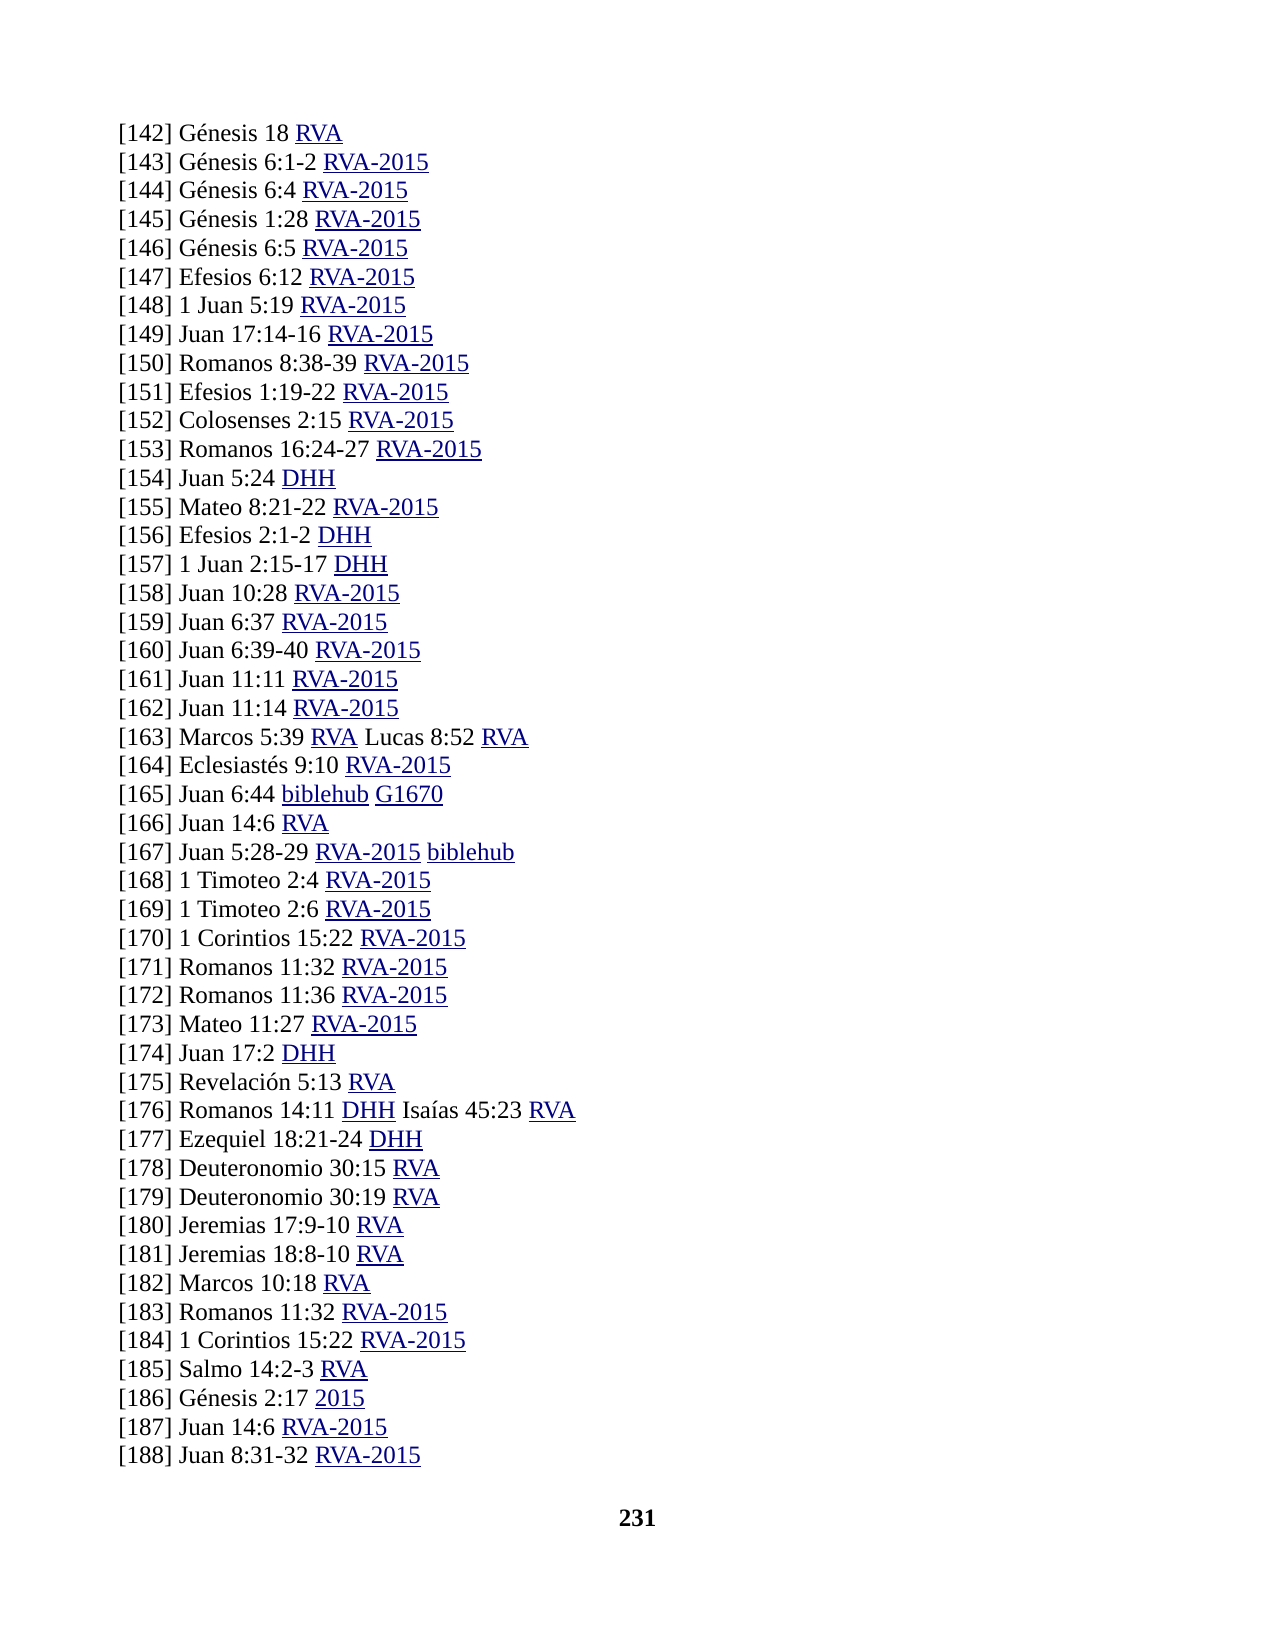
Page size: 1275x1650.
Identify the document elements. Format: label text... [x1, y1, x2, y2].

text Marcos 5:39 RVA Lucas 8:52 RVA [118, 722, 1157, 751]
text Ezequiel 18:21-24 DHH [118, 1124, 1157, 1153]
text Génesis 18 RVA [118, 118, 1157, 147]
text 1 Juan 5:19 RVA-2015 [118, 291, 1157, 319]
text Marcos 10:18 RVA [118, 1268, 1157, 1297]
text Mateo 8:21-22 RVA-2015 [118, 492, 1157, 521]
text Génesis 1:28 RVA-2015 [118, 204, 1157, 233]
text Jeremias 17:9-10 RVA [118, 1211, 1157, 1239]
text Juan 6:44 biblehub G1670 [118, 779, 1157, 808]
text 1 Timoteo 2:6 RVA-2015 [118, 894, 1157, 923]
text Juan 14:6 RVA [118, 808, 1157, 837]
text Juan 6:39-40 RVA-2015 [118, 636, 1157, 664]
text Génesis 6:1-2 RVA-2015 [118, 147, 1157, 176]
text Eclesiastés 9:10 RVA-2015 [118, 751, 1157, 779]
text Génesis 6:5 RVA-2015 [118, 233, 1157, 262]
text Juan 17:14-16 RVA-2015 [118, 319, 1157, 348]
text Efesios 2:1-2 DHH [118, 521, 1157, 549]
text Juan 5:24 DHH [118, 463, 1157, 492]
text 1 Corintios 15:22 RVA-2015 [118, 923, 1157, 952]
text Jeremias 18:8-10 RVA [118, 1239, 1157, 1268]
text Juan 14:6 RVA-2015 [118, 1412, 1157, 1441]
text Efesios 1:19-22 RVA-2015 [118, 377, 1157, 406]
text Romanos 14:11 DHH Isaías 45:23 RVA [118, 1096, 1157, 1124]
text Juan 10:28 RVA-2015 [118, 578, 1157, 607]
text Juan 6:37 RVA-2015 [118, 607, 1157, 636]
text Génesis 2:17 2015 [118, 1383, 1157, 1412]
text Salmo 14:2-3 RVA [118, 1354, 1157, 1383]
text 1 Juan 2:15-17 DHH [118, 549, 1157, 578]
text Juan 11:14 RVA-2015 [118, 693, 1157, 722]
text Juan 8:31-32 RVA-2015 [118, 1441, 1157, 1469]
text Efesios 6:12 RVA-2015 [118, 262, 1157, 291]
text Romanos 11:32 RVA-2015 [118, 952, 1157, 981]
text Romanos 16:24-27 RVA-2015 [118, 434, 1157, 463]
text Romanos 8:38-39 RVA-2015 [118, 348, 1157, 377]
text Colosenses 2:15 RVA-2015 [118, 406, 1157, 434]
text Génesis 6:4 RVA-2015 [118, 176, 1157, 204]
text Deuteronomio 30:15 RVA [118, 1153, 1157, 1182]
text 1 Corintios 15:22 RVA-2015 [118, 1326, 1157, 1354]
text Juan 11:11 RVA-2015 [118, 664, 1157, 693]
text Deuteronomio 30:19 RVA [118, 1182, 1157, 1211]
text Romanos 11:36 RVA-2015 [118, 981, 1157, 1009]
text Romanos 11:32 RVA-2015 [118, 1297, 1157, 1326]
text Revelación 5:13 RVA [118, 1067, 1157, 1096]
text Juan 5:28-29 RVA-2015 biblehub [118, 837, 1157, 866]
text 1 Timoteo 2:4 RVA-2015 [118, 866, 1157, 894]
text Juan 17:2 DHH [118, 1038, 1157, 1067]
text Mateo 11:27 RVA-2015 [118, 1009, 1157, 1038]
